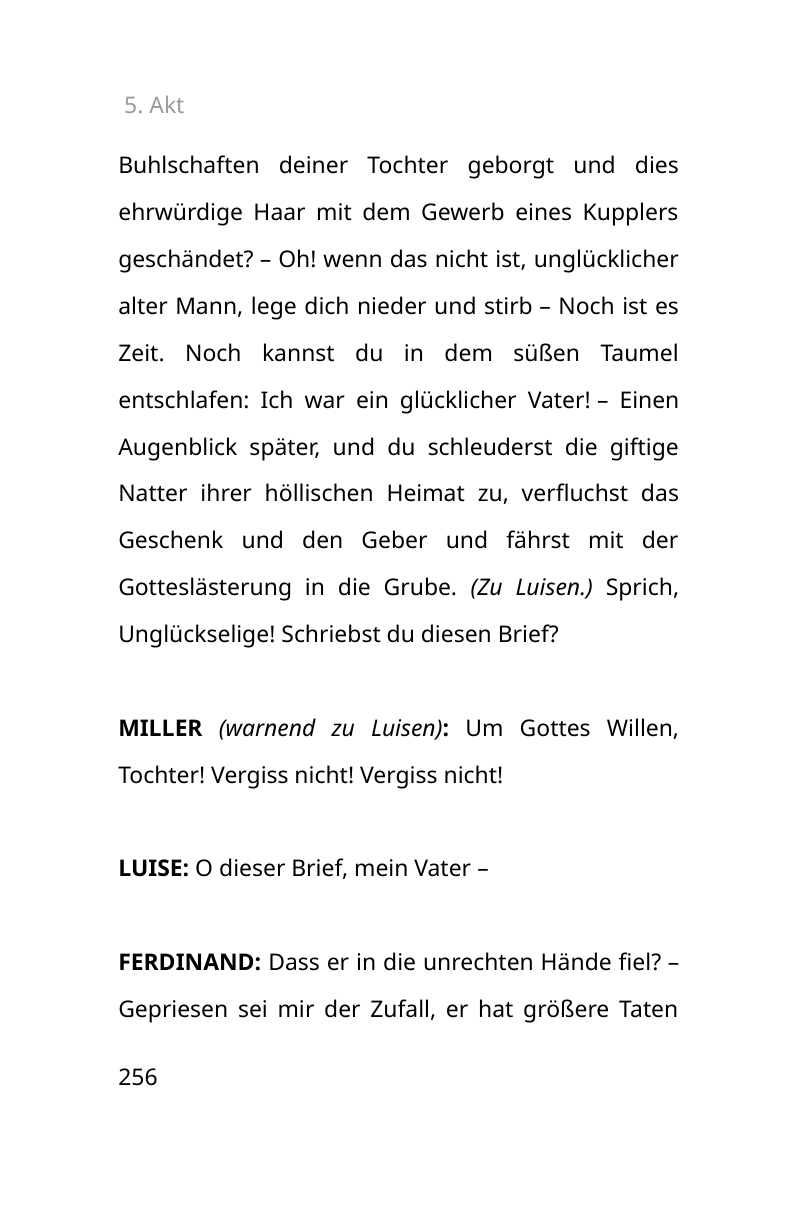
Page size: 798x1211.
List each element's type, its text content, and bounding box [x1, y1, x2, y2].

text MILLER (warnend zu Luisen): Um Gottes Willen, Tochter! Vergiss nicht! Vergiss nicht! [118, 677, 679, 790]
text Buhlschaften deiner Tochter geborgt und dies ehrwürdige Haar mit dem Gewerb eines Kupplers geschändet? – Oh! wenn das nicht ist, unglücklicher alter Mann, lege dich nieder und stirb – Noch ist es Zeit. Noch kannst du in dem süßen Taumel entschlafen: Ich war ein glücklicher Vater! – Einen Augenblick später, und du schleuderst die giftige Natter ihrer höllischen Heimat zu, verfluchst das Geschenk und den Geber und fährst mit der Gotteslästerung in die Grube. (Zu Luisen.) Sprich, Unglückselige! Schriebst du diesen Brief? [118, 149, 679, 649]
text LUISE: O dieser Brief, mein Vater – [118, 817, 679, 884]
text FERDINAND: Dass er in die unrechten Hände fiel? – Gepriesen sei mir der Zufall, er hat größere Taten [118, 911, 679, 1024]
